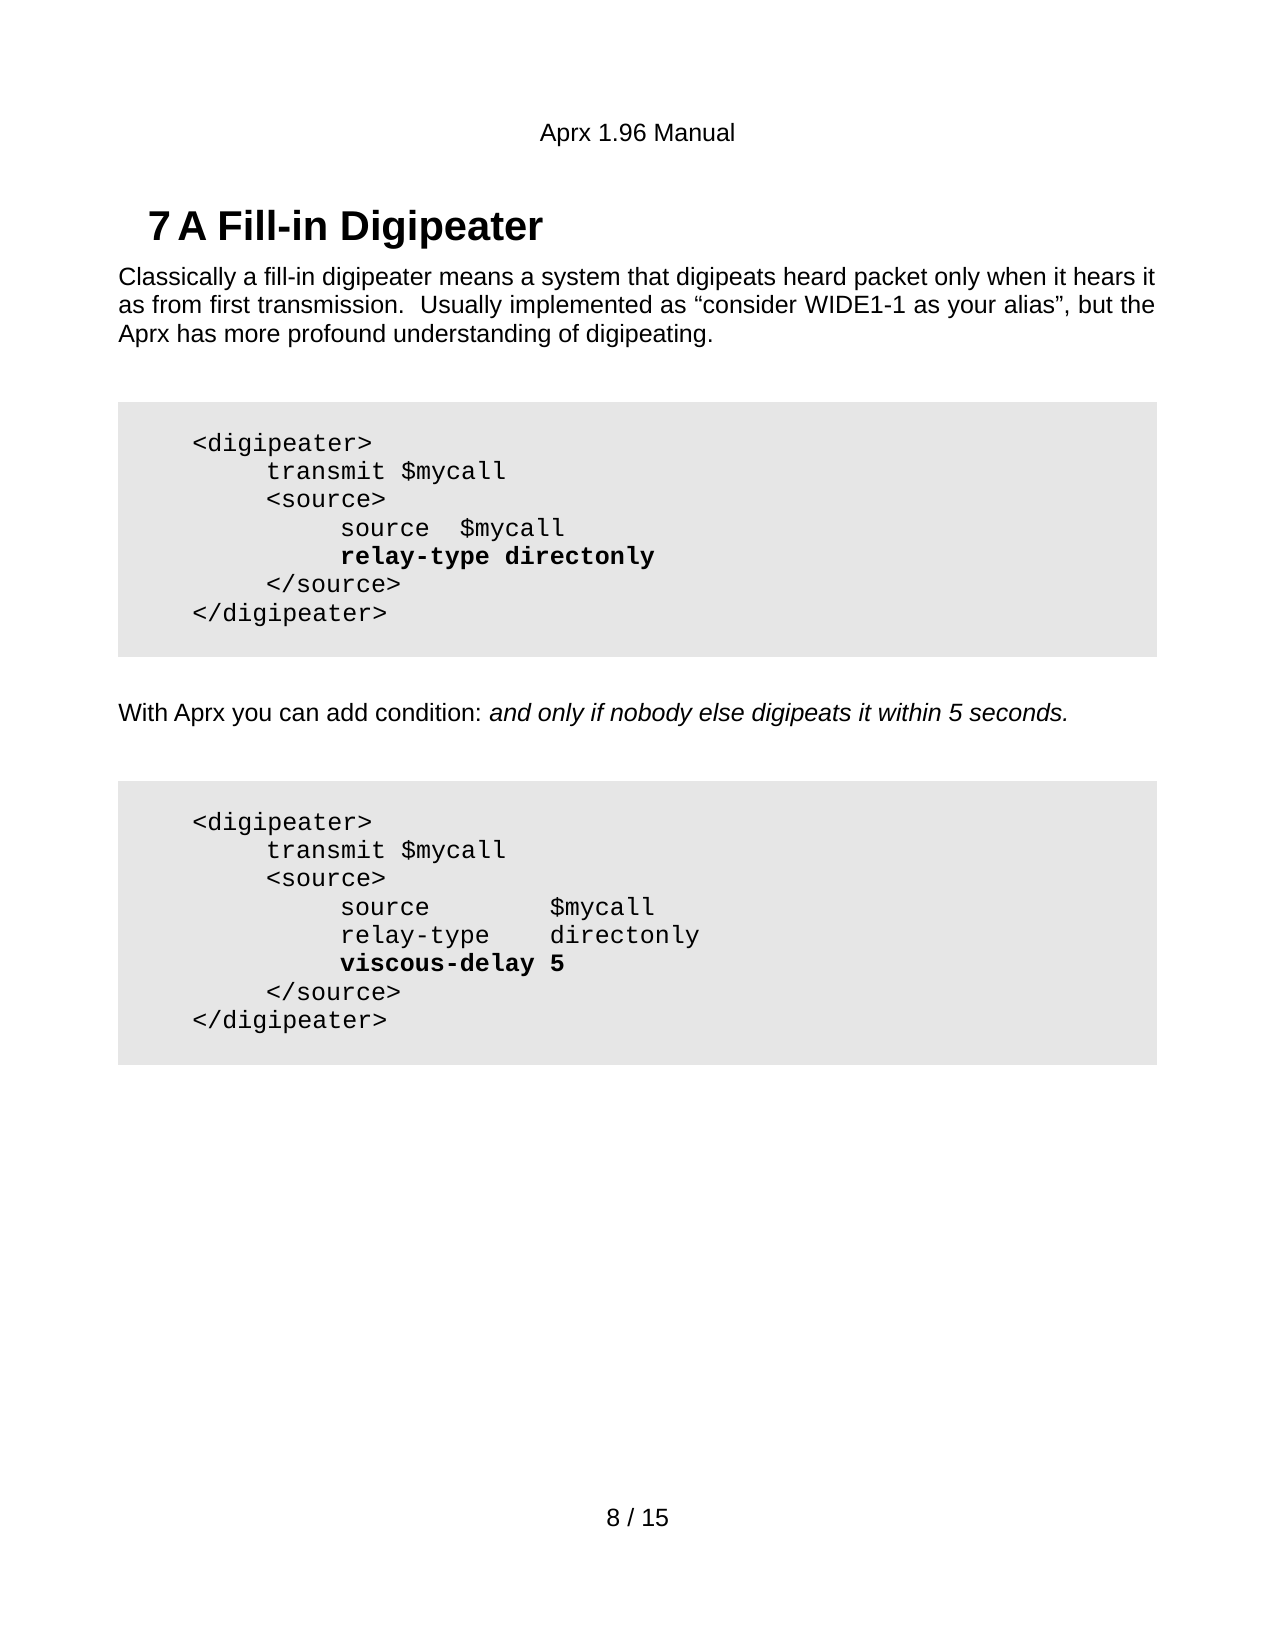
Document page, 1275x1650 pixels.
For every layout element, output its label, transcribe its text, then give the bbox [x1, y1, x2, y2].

text source $mycall [118, 894, 1157, 923]
text <digipeater> [118, 809, 1157, 838]
text <source> [118, 866, 1157, 894]
text relay-type directonly [118, 543, 1157, 572]
text relay-type directonly [118, 923, 1157, 951]
text <digipeater> [118, 430, 1157, 458]
text </source> [118, 979, 1157, 1008]
subtitle A Fill-in Digipeater [148, 201, 1157, 249]
text viscous-delay 5 [118, 951, 1157, 979]
text </digipeater> [118, 600, 1157, 628]
text transmit $mycall [118, 838, 1157, 866]
text <source> [118, 487, 1157, 515]
text Classically a fill-in digipeater means a system that digipeats heard packet only when it hears it as from first transmission. Usually implemented as “consider WIDE1-1 as your alias”, but the Aprx has more profound understanding of digipeating. [118, 262, 1157, 348]
text With Aprx you can add condition: and only if nobody else digipeats it within 5 seconds. [118, 698, 1157, 727]
text source $mycall [118, 515, 1157, 543]
text </source> [118, 572, 1157, 600]
text transmit $mycall [118, 458, 1157, 487]
text </digipeater> [118, 1008, 1157, 1036]
